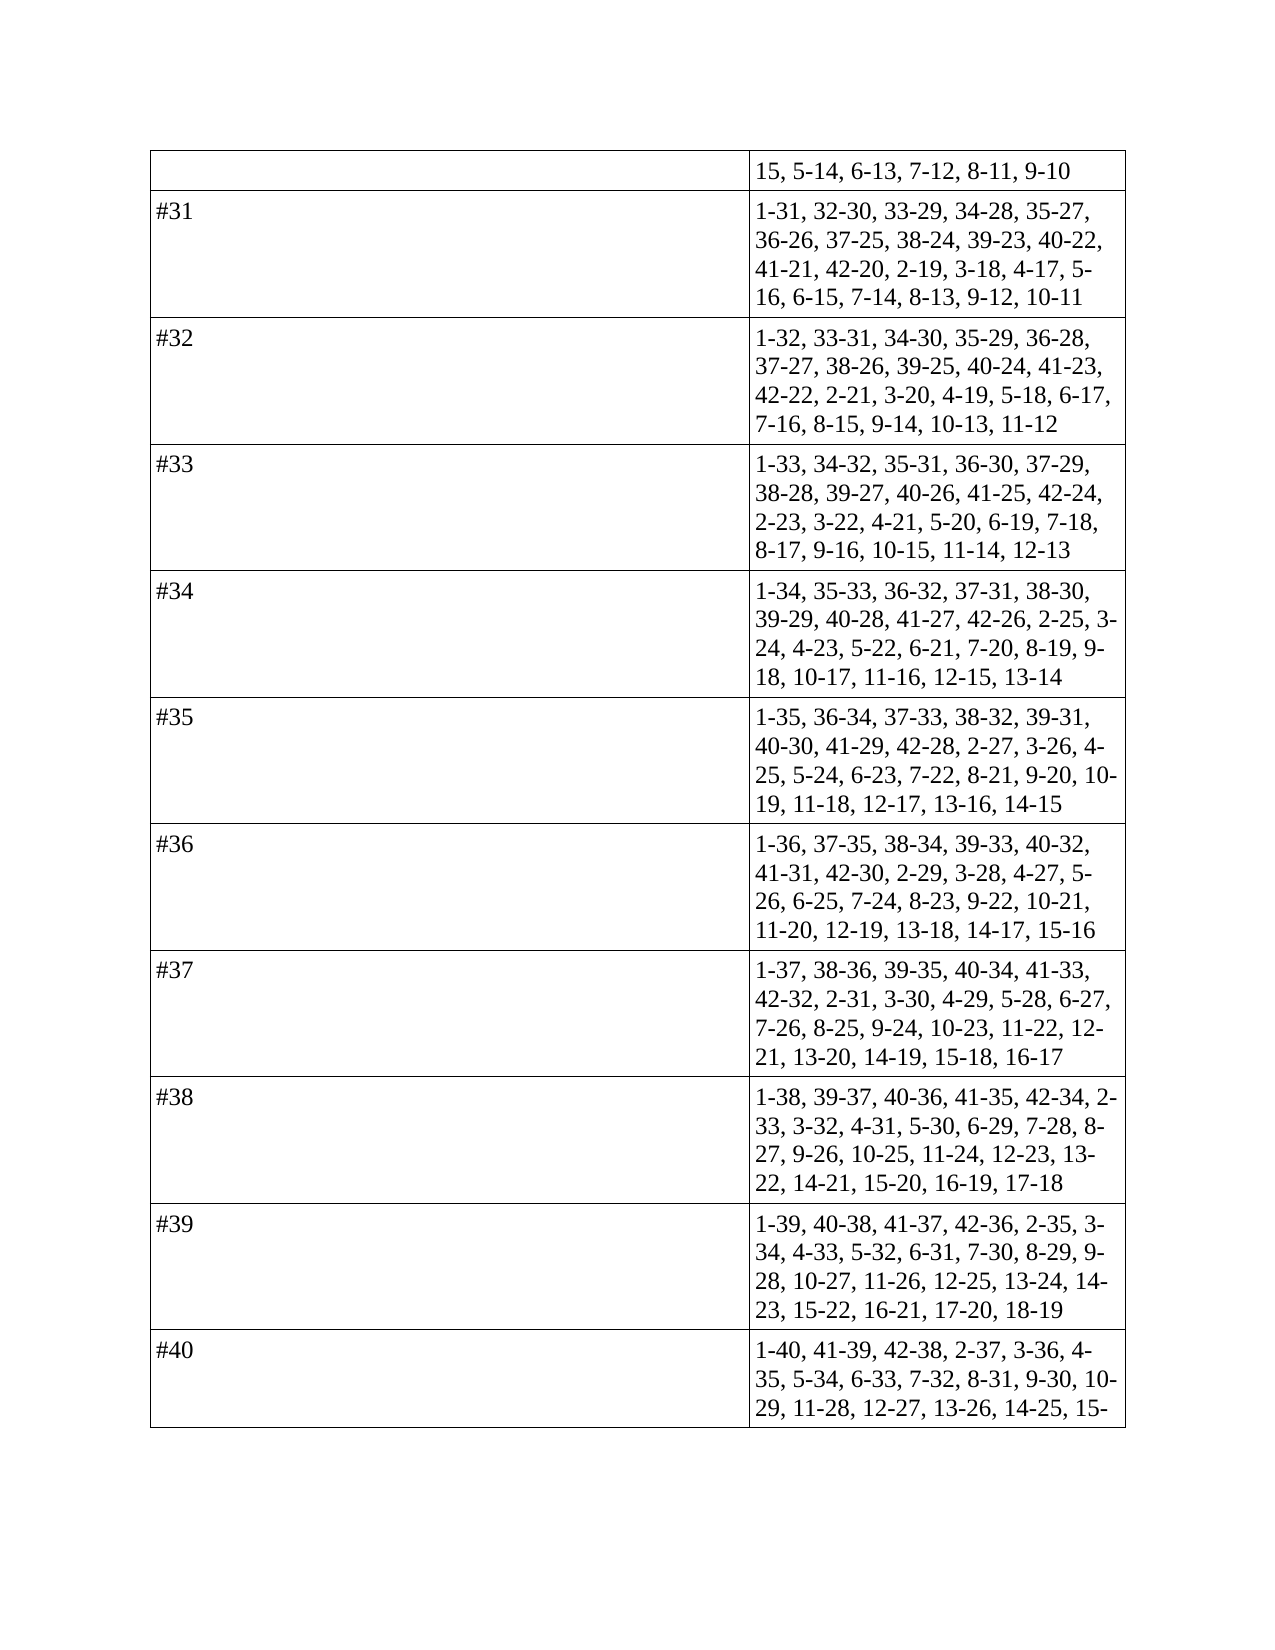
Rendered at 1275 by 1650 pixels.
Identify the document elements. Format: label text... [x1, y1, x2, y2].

table_cell 1-34, 35-33, 36-32, 37-31, 38-30, 39-29, 40-28, 41-27, 42-26, 2-25, 3-24, 4-23, 5-22, 6-21, 7-20, 8-19, 9-18, 10-17, 11-16, 12-15, 13-14 [750, 571, 1125, 697]
table_cell 1-35, 36-34, 37-33, 38-32, 39-31, 40-30, 41-29, 42-28, 2-27, 3-26, 4-25, 5-24, 6-23, 7-22, 8-21, 9-20, 10-19, 11-18, 12-17, 13-16, 14-15 [750, 698, 1125, 823]
table_cell #32 [151, 318, 749, 443]
table_cell #33 [151, 445, 749, 570]
table_cell 1-40, 41-39, 42-38, 2-37, 3-36, 4-35, 5-34, 6-33, 7-32, 8-31, 9-30, 10-29, 11-28, 12-27, 13-26, 14-25, 15- [750, 1330, 1125, 1427]
table_cell #40 [151, 1330, 749, 1427]
table_cell 1-31, 32-30, 33-29, 34-28, 35-27, 36-26, 37-25, 38-24, 39-23, 40-22, 41-21, 42-20, 2-19, 3-18, 4-17, 5-16, 6-15, 7-14, 8-13, 9-12, 10-11 [750, 191, 1125, 317]
table_cell 1-38, 39-37, 40-36, 41-35, 42-34, 2-33, 3-32, 4-31, 5-30, 6-29, 7-28, 8-27, 9-26, 10-25, 11-24, 12-23, 13-22, 14-21, 15-20, 16-19, 17-18 [750, 1077, 1125, 1203]
table_cell [151, 151, 749, 190]
table_cell 1-37, 38-36, 39-35, 40-34, 41-33, 42-32, 2-31, 3-30, 4-29, 5-28, 6-27, 7-26, 8-25, 9-24, 10-23, 11-22, 12-21, 13-20, 14-19, 15-18, 16-17 [750, 951, 1125, 1076]
table_cell 1-39, 40-38, 41-37, 42-36, 2-35, 3-34, 4-33, 5-32, 6-31, 7-30, 8-29, 9-28, 10-27, 11-26, 12-25, 13-24, 14-23, 15-22, 16-21, 17-20, 18-19 [750, 1204, 1125, 1329]
table_cell #35 [151, 698, 749, 823]
table_cell #34 [151, 571, 749, 697]
table_cell 1-33, 34-32, 35-31, 36-30, 37-29, 38-28, 39-27, 40-26, 41-25, 42-24, 2-23, 3-22, 4-21, 5-20, 6-19, 7-18, 8-17, 9-16, 10-15, 11-14, 12-13 [750, 445, 1125, 570]
table_cell #39 [151, 1204, 749, 1329]
table_cell #37 [151, 951, 749, 1076]
table_cell 1-32, 33-31, 34-30, 35-29, 36-28, 37-27, 38-26, 39-25, 40-24, 41-23, 42-22, 2-21, 3-20, 4-19, 5-18, 6-17, 7-16, 8-15, 9-14, 10-13, 11-12 [750, 318, 1125, 443]
table_cell #36 [151, 824, 749, 950]
table_cell #38 [151, 1077, 749, 1203]
table_cell 1-36, 37-35, 38-34, 39-33, 40-32, 41-31, 42-30, 2-29, 3-28, 4-27, 5-26, 6-25, 7-24, 8-23, 9-22, 10-21, 11-20, 12-19, 13-18, 14-17, 15-16 [750, 824, 1125, 950]
table_cell 15, 5-14, 6-13, 7-12, 8-11, 9-10 [750, 151, 1125, 190]
table_cell #31 [151, 191, 749, 317]
